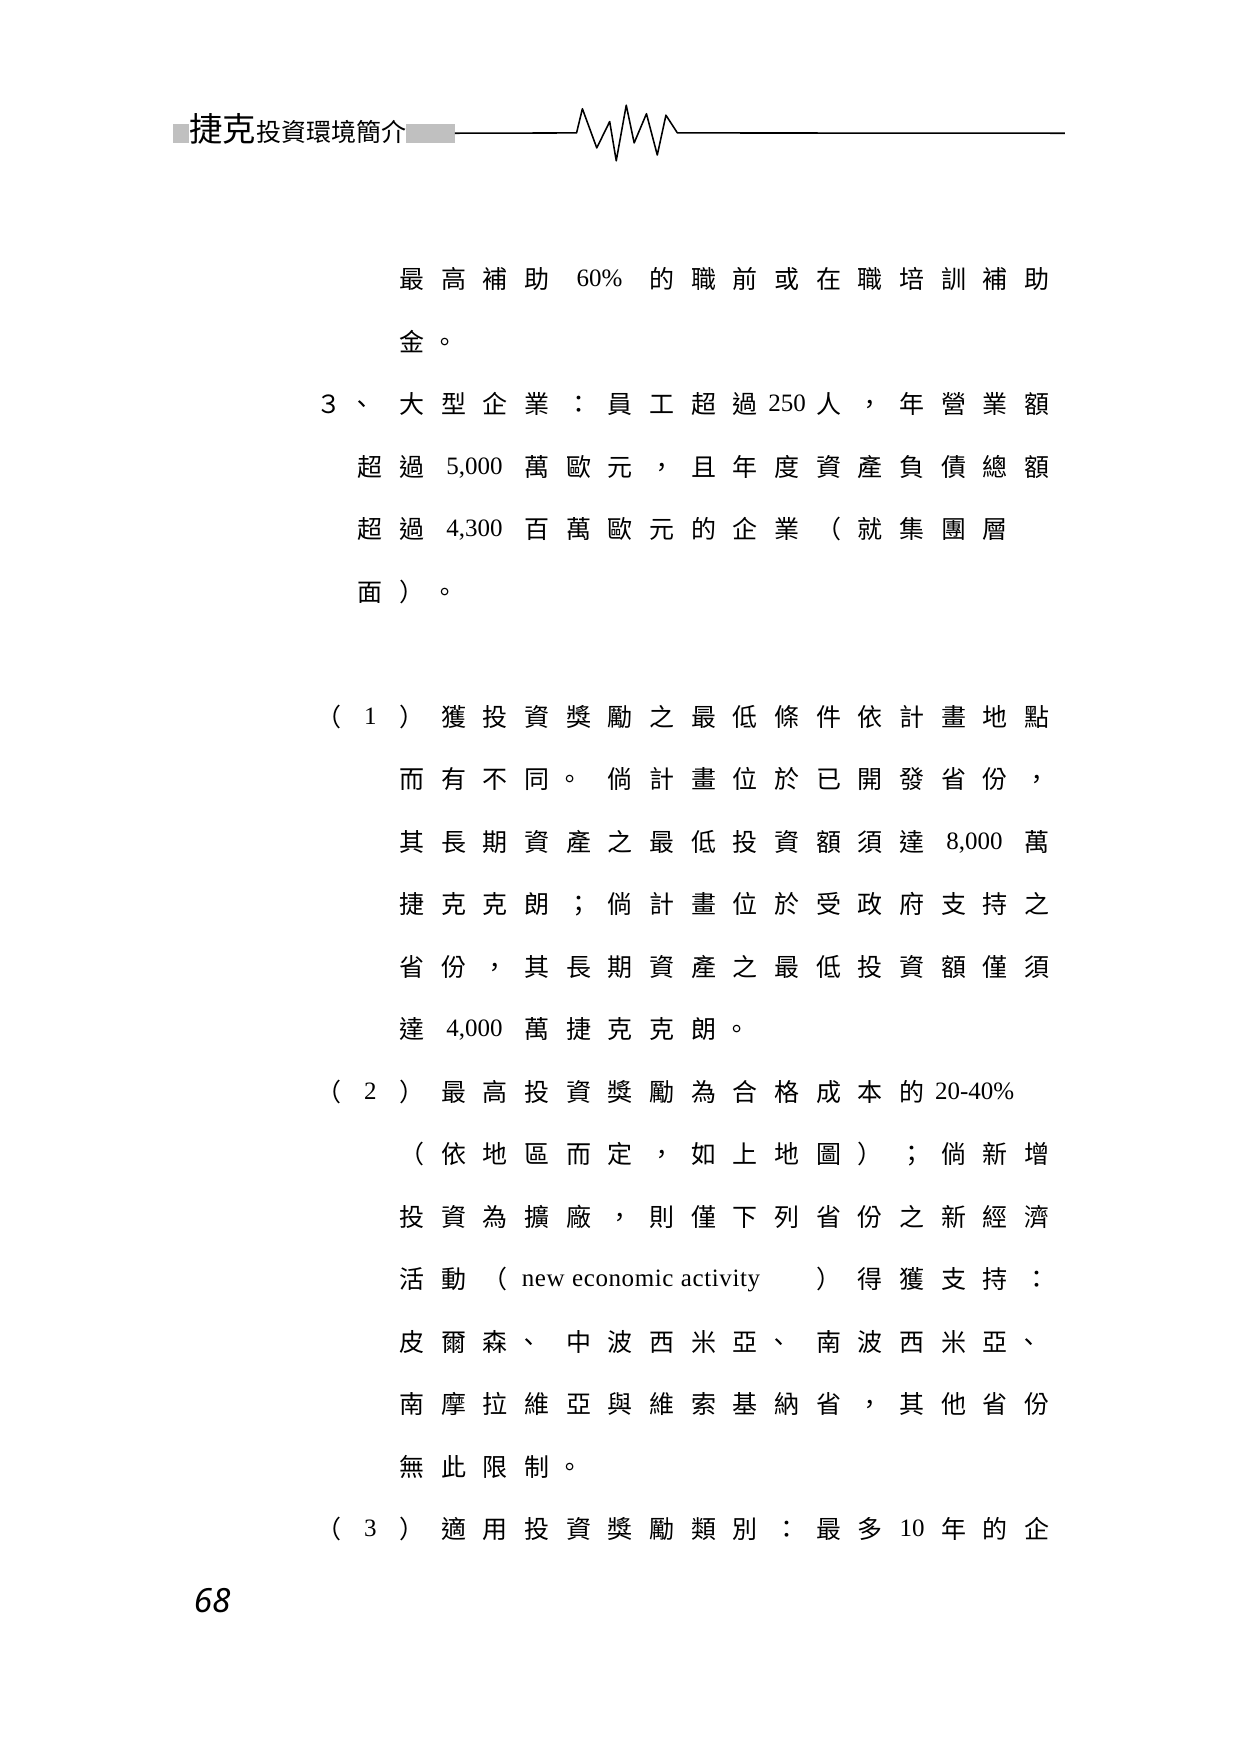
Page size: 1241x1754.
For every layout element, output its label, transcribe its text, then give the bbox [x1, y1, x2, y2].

text 最高補助60%的職前或在職培訓補助金。 [306, 236, 1058, 361]
text ３、大型企業：員工超過250人，年營業額超過5,000萬歐元，且年度資產負債總額超過4,300百萬歐元的企業（就集團層面）。 [281, 361, 1058, 611]
text （3）適用投資獎勵類別：最多10年的企 [306, 1486, 1058, 1549]
text （1）獲投資獎勵之最低條件依計畫地點而有不同。倘計畫位於已開發省份，其長期資產之最低投資額須達8,000萬捷克克朗；倘計畫位於受政府支持之省份，其長期資產之最低投資額僅須達4,000萬捷克克朗。 [306, 674, 1058, 1049]
text （2）最高投資獎勵為合格成本的20-40%（依地區而定，如上地圖）；倘新增投資為擴廠，則僅下列省份之新經濟活動（new economic activity）得獲支持：皮爾森、中波西米亞、南波西米亞、南摩拉維亞與維索基納省，其他省份無此限制。 [306, 1049, 1058, 1486]
